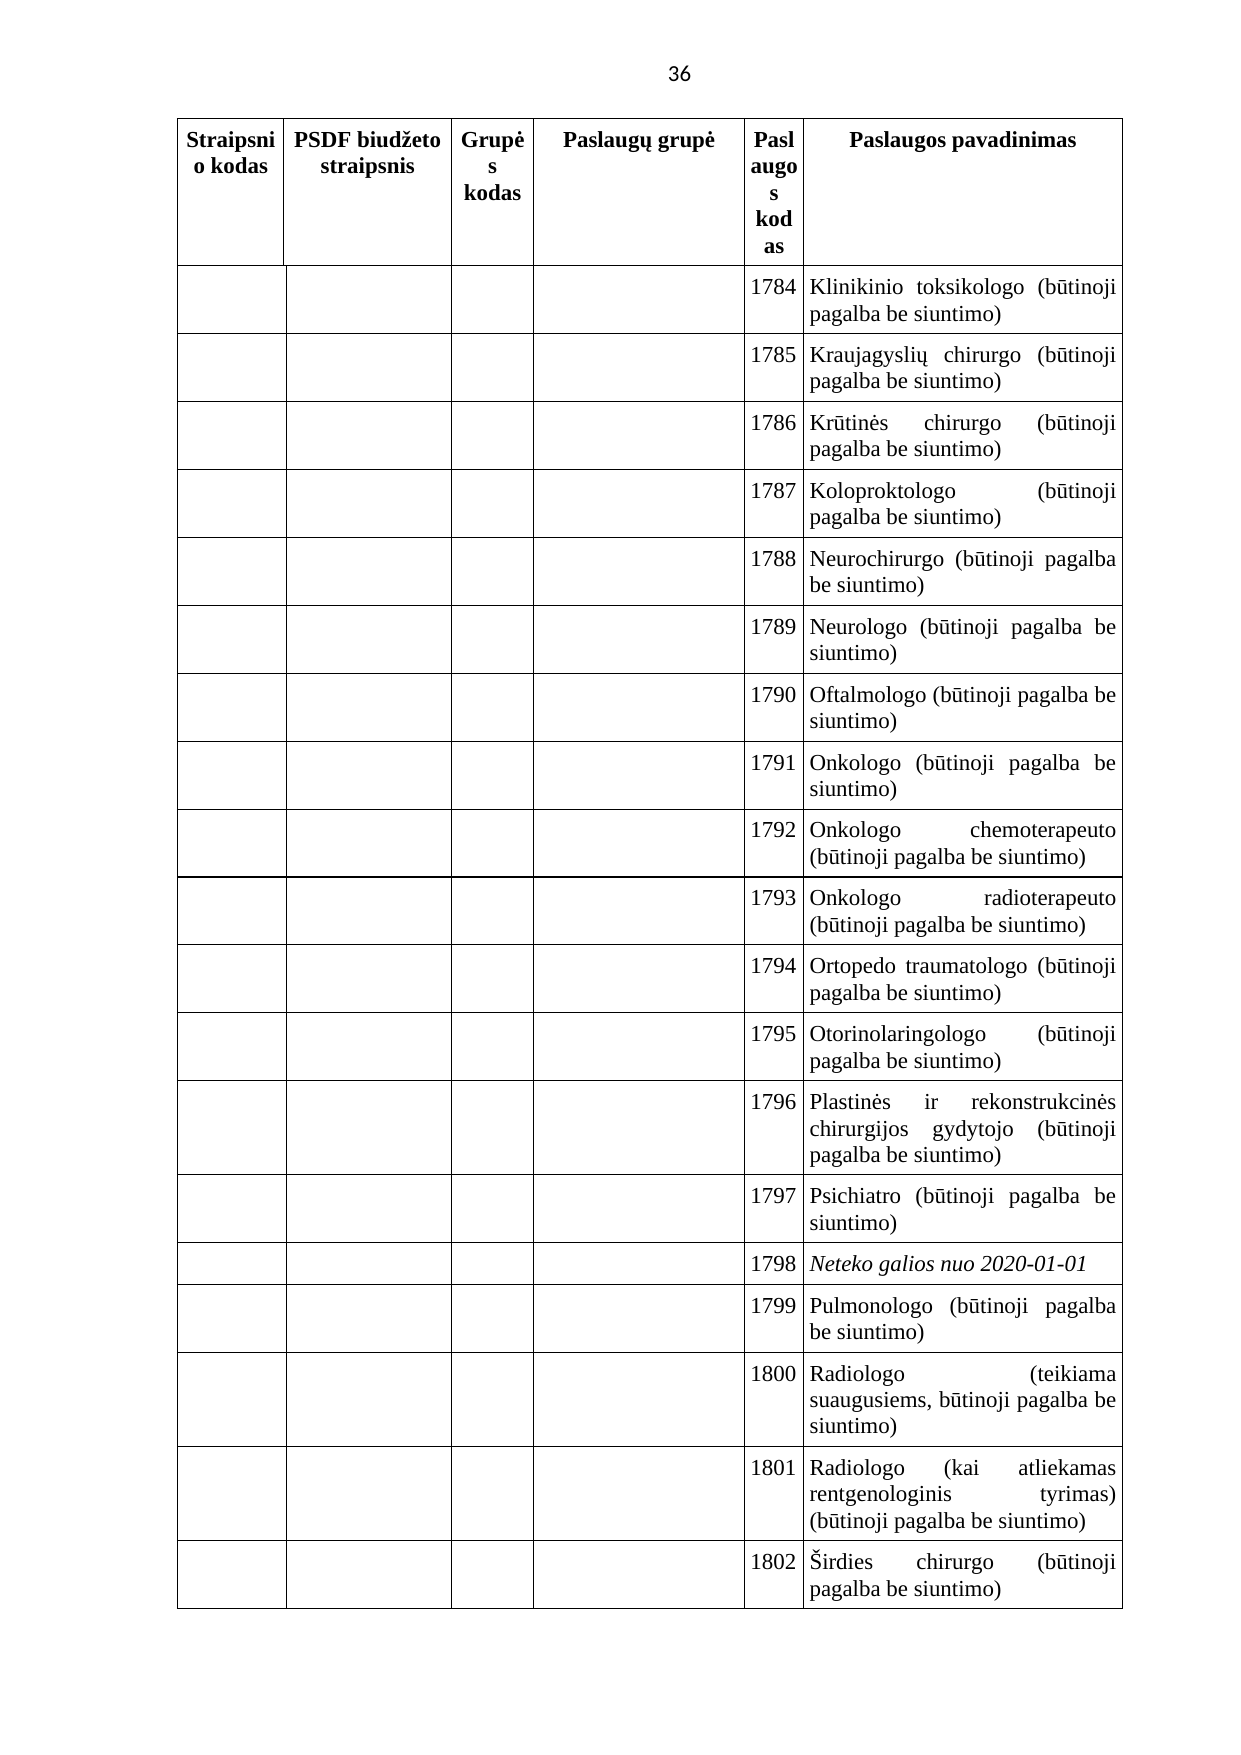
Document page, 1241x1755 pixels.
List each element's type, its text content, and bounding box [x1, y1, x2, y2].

table_cell [452, 402, 533, 469]
table_cell Oftalmologo (būtinoji pagalba be siuntimo) [804, 674, 1122, 741]
table_cell [534, 1541, 744, 1608]
table_cell Radiologo (kai atliekamas rentgenologinis tyrimas) (būtinoji pagalba be siuntimo) [804, 1447, 1122, 1540]
table_cell [452, 945, 533, 1012]
table_cell Radiologo (teikiama suaugusiems, būtinoji pagalba be siuntimo) [804, 1353, 1122, 1446]
table_cell 1797 [745, 1175, 803, 1242]
table_cell [178, 1285, 286, 1352]
table_cell [287, 606, 451, 673]
table_cell [534, 1353, 744, 1446]
table_cell [178, 1175, 286, 1242]
table_cell [287, 1175, 451, 1242]
table_cell [534, 538, 744, 605]
table_header Straipsnio kodas [178, 119, 283, 265]
table_cell [178, 402, 286, 469]
table_cell [287, 674, 451, 741]
table_cell [452, 1081, 533, 1174]
table_cell [452, 266, 533, 333]
table_cell [178, 266, 286, 333]
table_cell [287, 1081, 451, 1174]
table_cell [178, 1081, 286, 1174]
table_cell Krūtinės chirurgo (būtinoji pagalba be siuntimo) [804, 402, 1122, 469]
table_header PSDF biudžeto straipsnis [284, 119, 451, 265]
table_cell [534, 945, 744, 1012]
table_cell 1787 [745, 470, 803, 537]
table_cell [178, 1541, 286, 1608]
table_cell 1800 [745, 1353, 803, 1446]
table_cell [287, 1285, 451, 1352]
table_cell [534, 470, 744, 537]
table_header Paslaugos pavadinimas [804, 119, 1122, 265]
table_cell [287, 470, 451, 537]
table_cell [534, 266, 744, 333]
table_cell [452, 810, 533, 876]
table_cell [534, 606, 744, 673]
table_cell [452, 674, 533, 741]
table_cell [178, 674, 286, 741]
table_cell [178, 1447, 286, 1540]
table_cell [534, 1447, 744, 1540]
table_cell Klinikinio toksikologo (būtinoji pagalba be siuntimo) [804, 266, 1122, 333]
table_cell [287, 1243, 451, 1284]
table_cell [287, 1353, 451, 1446]
table_cell [452, 470, 533, 537]
table_cell [287, 402, 451, 469]
table_cell [452, 1447, 533, 1540]
table_cell [287, 945, 451, 1012]
table_cell [452, 1285, 533, 1352]
table_cell [534, 1013, 744, 1080]
table_header Paslaugų grupė [534, 119, 744, 265]
table_cell [452, 334, 533, 401]
table_cell [287, 334, 451, 401]
table_cell [178, 538, 286, 605]
table_cell 1785 [745, 334, 803, 401]
table_cell [534, 1285, 744, 1352]
table_cell Širdies chirurgo (būtinoji pagalba be siuntimo) [804, 1541, 1122, 1608]
table_cell Ortopedo traumatologo (būtinoji pagalba be siuntimo) [804, 945, 1122, 1012]
table_cell 1798 [745, 1243, 803, 1284]
table_cell Neurologo (būtinoji pagalba be siuntimo) [804, 606, 1122, 673]
table_cell Onkologo (būtinoji pagalba be siuntimo) [804, 742, 1122, 808]
table_cell [287, 1013, 451, 1080]
table_cell 1794 [745, 945, 803, 1012]
table_cell [452, 1353, 533, 1446]
table_cell [534, 810, 744, 876]
table_cell [178, 810, 286, 876]
table_cell Onkologo chemoterapeuto (būtinoji pagalba be siuntimo) [804, 810, 1122, 876]
table_cell [452, 1175, 533, 1242]
table_cell Kraujagyslių chirurgo (būtinoji pagalba be siuntimo) [804, 334, 1122, 401]
table_cell Psichiatro (būtinoji pagalba be siuntimo) [804, 1175, 1122, 1242]
table_cell 1791 [745, 742, 803, 808]
table_cell Onkologo radioterapeuto (būtinoji pagalba be siuntimo) [804, 878, 1122, 944]
table_cell [178, 470, 286, 537]
table_cell [452, 538, 533, 605]
table_cell [287, 266, 451, 333]
table_cell [178, 334, 286, 401]
table_cell 1802 [745, 1541, 803, 1608]
table_cell [178, 1353, 286, 1446]
table_cell 1789 [745, 606, 803, 673]
table_cell [287, 810, 451, 876]
table_cell Neteko galios nuo 2020-01-01 [804, 1243, 1122, 1284]
table_cell Neurochirurgo (būtinoji pagalba be siuntimo) [804, 538, 1122, 605]
table_cell [452, 1013, 533, 1080]
table_cell [534, 1081, 744, 1174]
table_cell 1790 [745, 674, 803, 741]
table_cell [287, 1541, 451, 1608]
table_cell 1796 [745, 1081, 803, 1174]
table_cell 1788 [745, 538, 803, 605]
table_cell Otorinolaringologo (būtinoji pagalba be siuntimo) [804, 1013, 1122, 1080]
table_cell [287, 538, 451, 605]
table_cell Pulmonologo (būtinoji pagalba be siuntimo) [804, 1285, 1122, 1352]
table_cell [287, 878, 451, 944]
table_cell [178, 878, 286, 944]
table_cell [452, 1243, 533, 1284]
table_header Paslaugos kodas [745, 119, 803, 265]
table_cell [178, 1243, 286, 1284]
table_header Grupės kodas [452, 119, 533, 265]
table_cell 1801 [745, 1447, 803, 1540]
table_cell Plastinės ir rekonstrukcinės chirurgijos gydytojo (būtinoji pagalba be siuntimo) [804, 1081, 1122, 1174]
table_cell [452, 1541, 533, 1608]
table_cell Koloproktologo (būtinoji pagalba be siuntimo) [804, 470, 1122, 537]
table_cell [534, 402, 744, 469]
table_cell [534, 674, 744, 741]
table_cell [534, 878, 744, 944]
table_cell [287, 742, 451, 808]
table_cell 1795 [745, 1013, 803, 1080]
table_cell [452, 742, 533, 808]
table_cell [178, 606, 286, 673]
table_cell [452, 878, 533, 944]
table_cell [178, 945, 286, 1012]
table_cell [287, 1447, 451, 1540]
table_cell 1792 [745, 810, 803, 876]
table_cell [534, 742, 744, 808]
table_cell [452, 606, 533, 673]
table_cell 1799 [745, 1285, 803, 1352]
table_cell [534, 1243, 744, 1284]
table_cell [178, 1013, 286, 1080]
table_cell 1784 [745, 266, 803, 333]
table_cell [178, 742, 286, 808]
table_cell [534, 1175, 744, 1242]
table_cell [534, 334, 744, 401]
table_cell 1786 [745, 402, 803, 469]
table_cell 1793 [745, 878, 803, 944]
